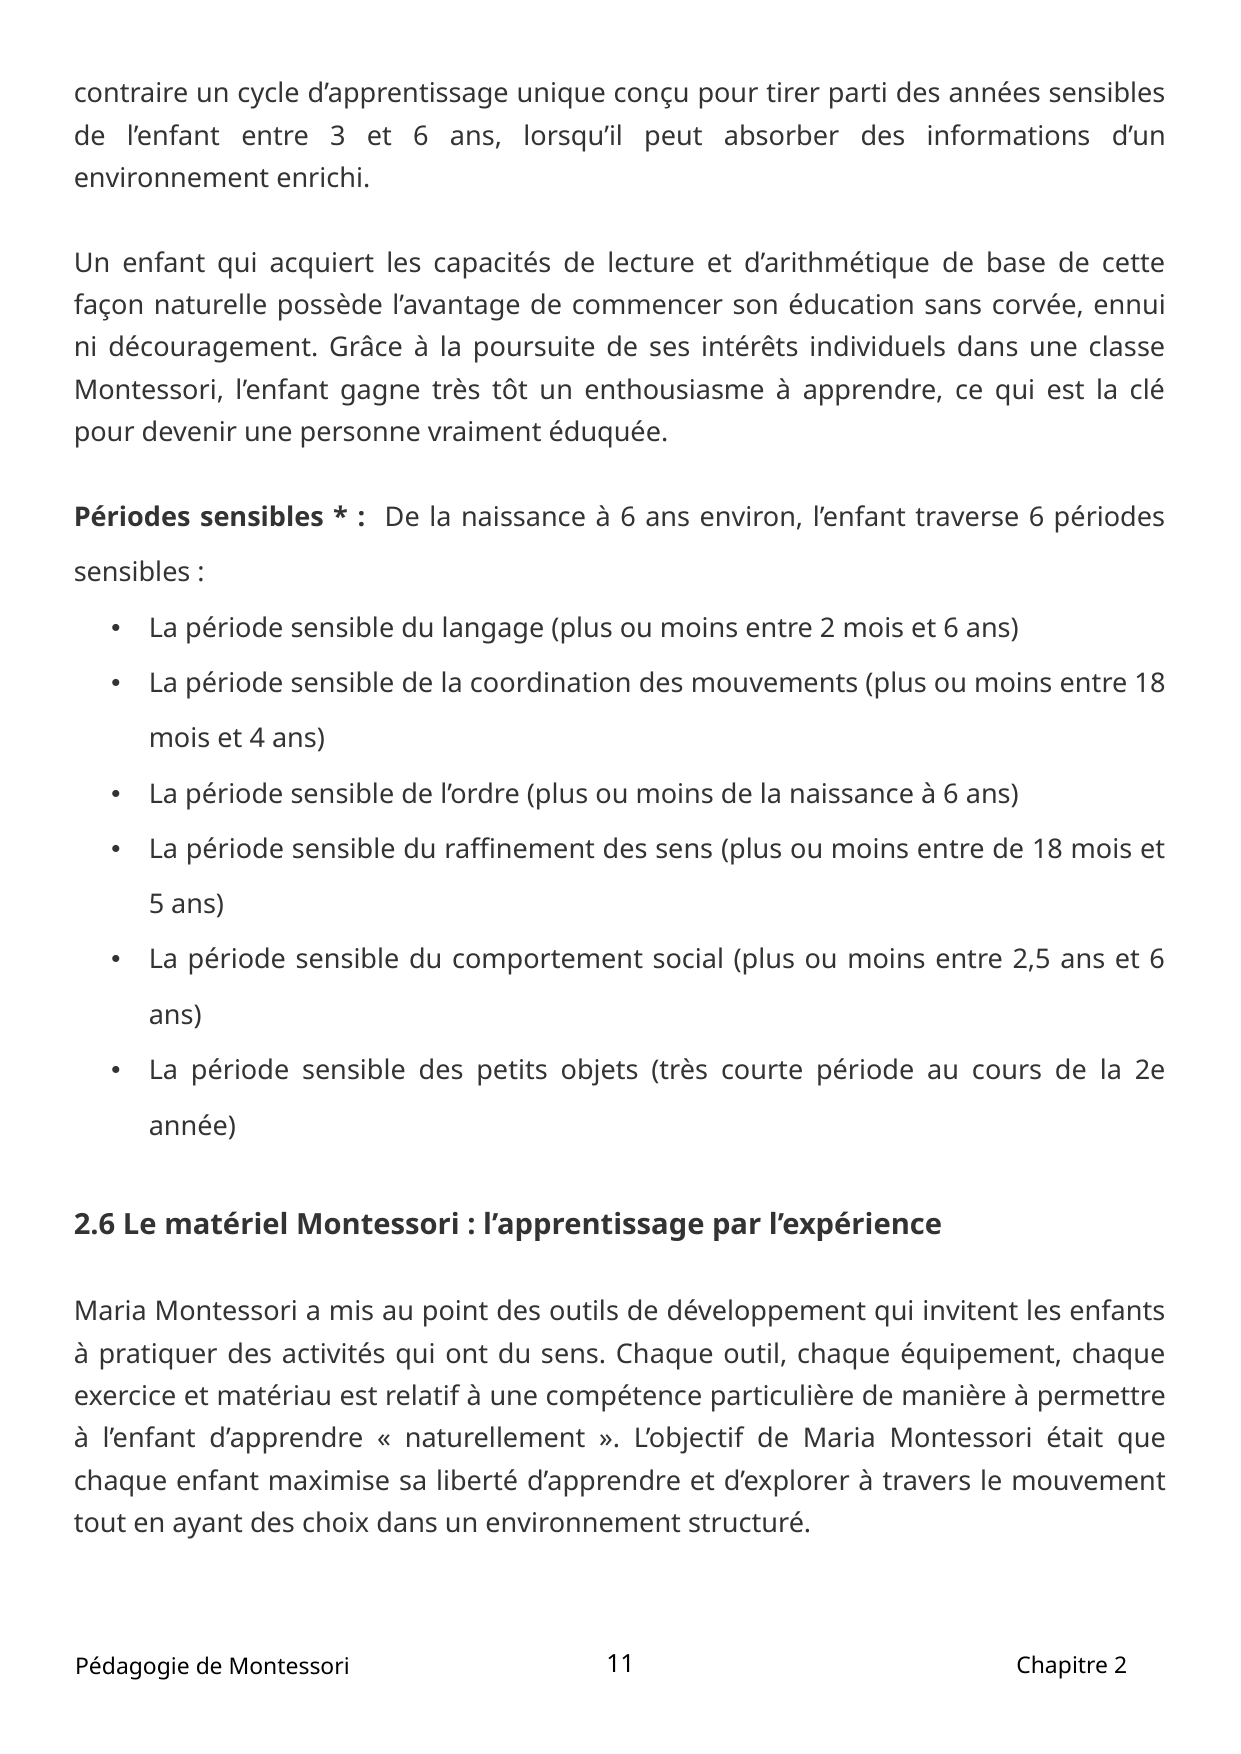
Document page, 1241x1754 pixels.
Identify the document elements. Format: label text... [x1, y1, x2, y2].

list La période sensible du comportement social (plus ou moins entre 2,5 ans et 6 ans) [111, 940, 1167, 1032]
text contraire un cycle d’apprentissage unique conçu pour tirer parti des années sensibles de l’enfant entre 3 et 6 ans, lorsqu’il peut absorber des informations d’un environnement enrichi. [73, 73, 1167, 195]
list La période sensible des petits objets (très courte période au cours de la 2e année) [111, 1051, 1167, 1143]
list La période sensible du langage (plus ou moins entre 2 mois et 6 ans) [111, 608, 1167, 645]
text Périodes sensibles * : De la naissance à 6 ans environ, l’enfant traverse 6 périodes sensibles : [73, 497, 1167, 590]
list La période sensible de la coordination des mouvements (plus ou moins entre 18 mois et 4 ans) [111, 663, 1167, 756]
text Maria Montessori a mis au point des outils de développement qui invitent les enfants à pratiquer des activités qui ont du sens. Chaque outil, chaque équipement, chaque exercice et matériau est relatif à une compétence particulière de manière à permettre à l’enfant d’apprendre « naturellement ». L’objectif de Maria Montessori était que chaque enfant maximise sa liberté d’apprendre et d’explorer à travers le mouvement tout en ayant des choix dans un environnement structuré. [73, 1292, 1167, 1541]
text 2.6 Le matériel Montessori : l’apprentissage par l’expérience [73, 1204, 1167, 1243]
list La période sensible de l’ordre (plus ou moins de la naissance à 6 ans) [111, 774, 1167, 811]
list La période sensible du raffinement des sens (plus ou moins entre de 18 mois et 5 ans) [111, 829, 1167, 922]
text Un enfant qui acquiert les capacités de lecture et d’arithmétique de base de cette façon naturelle possède l’avantage de commencer son éducation sans corvée, ennui ni découragement. Grâce à la poursuite de ses intérêts individuels dans une classe Montessori, l’enfant gagne très tôt un enthousiasme à apprendre, ce qui est la clé pour devenir une personne vraiment éduquée. [73, 243, 1167, 449]
